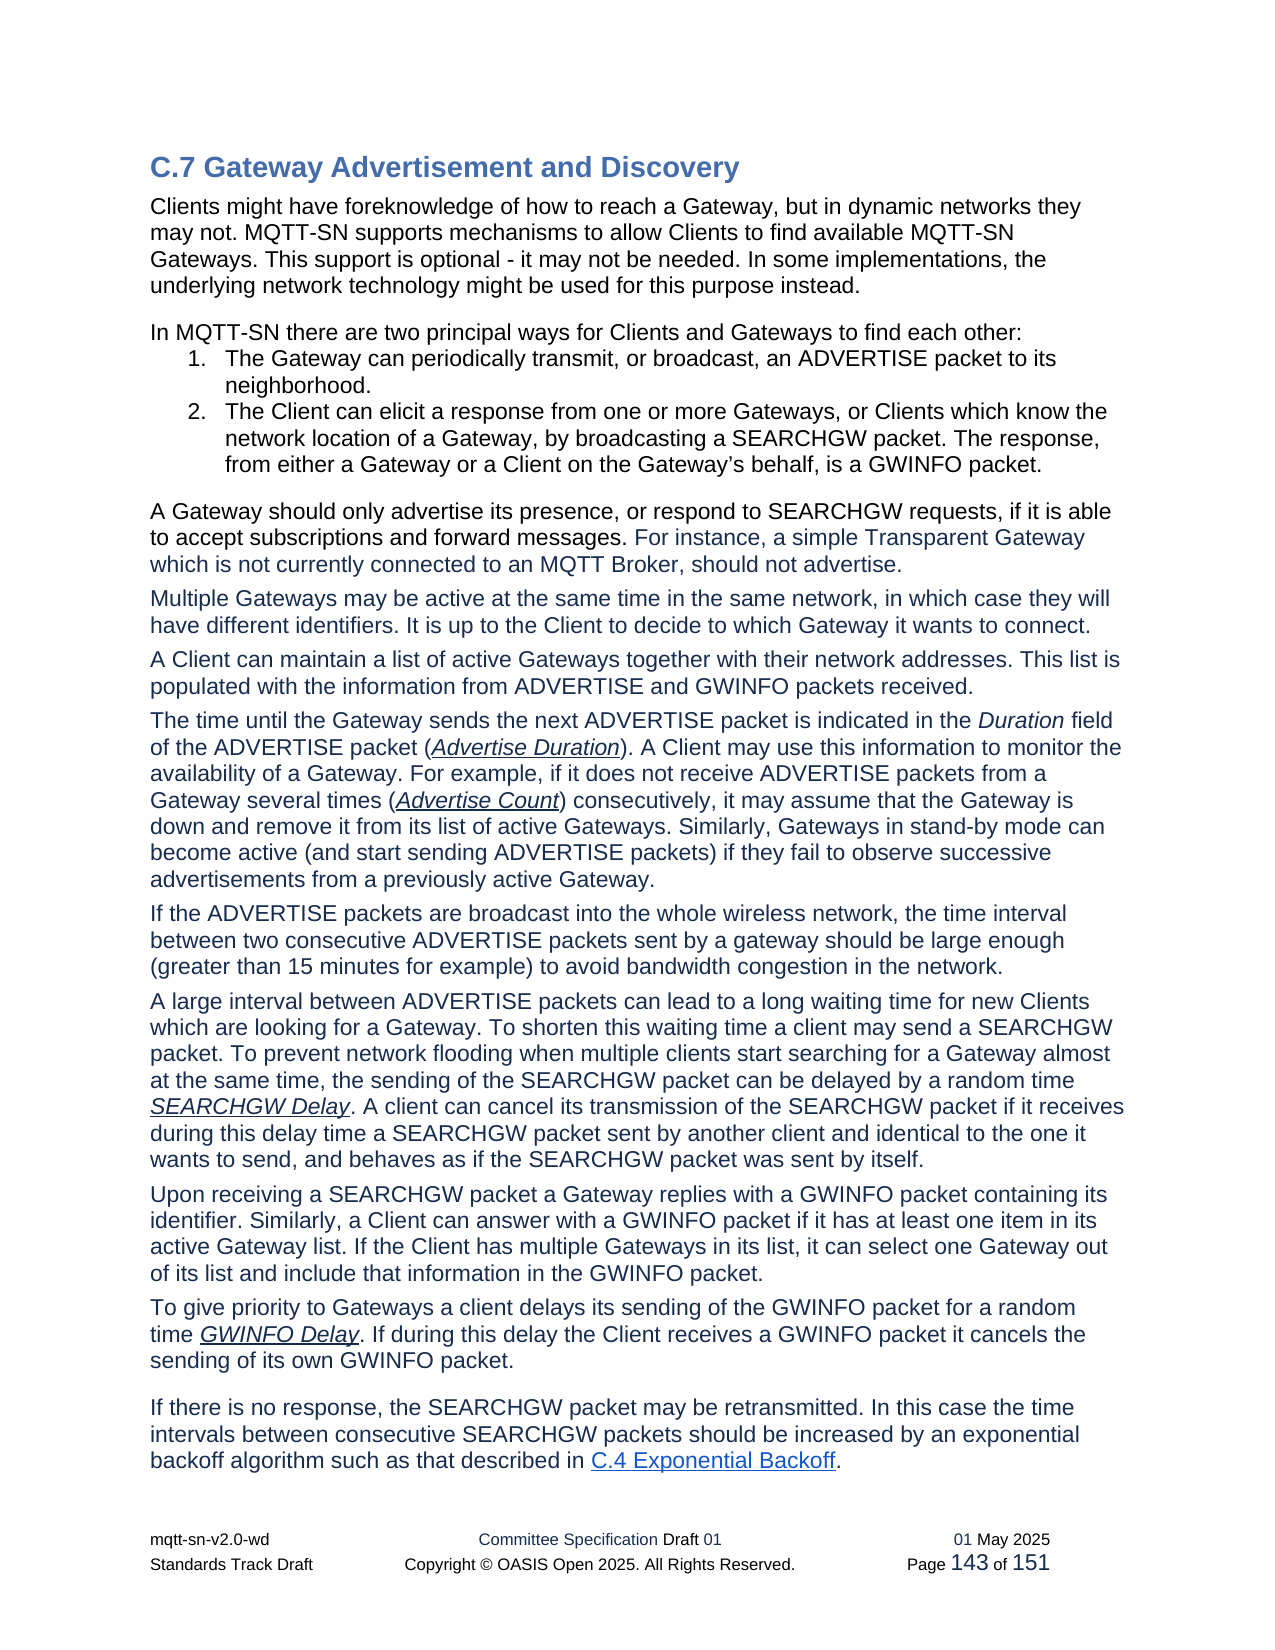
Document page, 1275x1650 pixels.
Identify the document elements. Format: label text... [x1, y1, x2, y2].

text To give priority to Gateways a client delays its sending of the GWINFO packet for a random time GWINFO Delay. If during this delay the Client receives a GWINFO packet it cancels the sending of its own GWINFO packet. [150, 1294, 1124, 1373]
text If the ADVERTISE packets are broadcast into the whole wireless network, the time interval between two consecutive ADVERTISE packets sent by a gateway should be large enough (greater than 15 minutes for example) to avoid bandwidth congestion in the network. [150, 900, 1124, 979]
text The time until the Gateway sends the next ADVERTISE packet is indicated in the Duration field of the ADVERTISE packet (Advertise Duration). A Client may use this information to monitor the availability of a Gateway. For example, if it does not receive ADVERTISE packets from a Gateway several times (Advertise Count) consecutively, it may assume that the Gateway is down and remove it from its list of active Gateways. Similarly, Gateways in stand-by mode can become active (and start sending ADVERTISE packets) if they fail to observe successive advertisements from a previously active Gateway. [150, 707, 1124, 892]
subtitle C.7 Gateway Advertisement and Discovery [150, 150, 1124, 183]
text A Gateway should only advertise its presence, or respond to SEARCHGW requests, if it is able to accept subscriptions and forward messages. For instance, a simple Transparent Gateway which is not currently connected to an MQTT Broker, should not advertise. [150, 498, 1125, 577]
text A Client can maintain a list of active Gateways together with their network addresses. This list is populated with the information from ADVERTISE and GWINFO packets received. [150, 646, 1124, 699]
text In MQTT-SN there are two principal ways for Clients and Gateways to find each other: [150, 319, 1125, 345]
text Clients might have foreknowledge of how to reach a Gateway, but in dynamic networks they may not. MQTT-SN supports mechanisms to allow Clients to find available MQTT-SN Gateways. This support is optional - it may not be needed. In some implementations, the underlying network technology might be used for this purpose instead. [150, 193, 1125, 298]
list The Gateway can periodically transmit, or broadcast, an ADVERTISE packet to its neighborhood. [187, 345, 1125, 398]
text Upon receiving a SEARCHGW packet a Gateway replies with a GWINFO packet containing its identifier. Similarly, a Client can answer with a GWINFO packet if it has at least one item in its active Gateway list. If the Client has multiple Gateways in its list, it can select one Gateway out of its list and include that information in the GWINFO packet. [150, 1181, 1124, 1286]
text If there is no response, the SEARCHGW packet may be retransmitted. In this case the time intervals between consecutive SEARCHGW packets should be increased by an exponential backoff algorithm such as that described in C.4 Exponential Backoff. [150, 1394, 1124, 1473]
text Multiple Gateways may be active at the same time in the same network, in which case they will have different identifiers. It is up to the Client to decide to which Gateway it wants to connect. [150, 585, 1124, 638]
list The Client can elicit a response from one or more Gateways, or Clients which know the network location of a Gateway, by broadcasting a SEARCHGW packet. The response, from either a Gateway or a Client on the Gateway’s behalf, is a GWINFO packet. [187, 398, 1125, 477]
text A large interval between ADVERTISE packets can lead to a long waiting time for new Clients which are looking for a Gateway. To shorten this waiting time a client may send a SEARCHGW packet. To prevent network flooding when multiple clients start searching for a Gateway almost at the same time, the sending of the SEARCHGW packet can be delayed by a random time SEARCHGW Delay. A client can cancel its transmission of the SEARCHGW packet if it receives during this delay time a SEARCHGW packet sent by another client and identical to the one it wants to send, and behaves as if the SEARCHGW packet was sent by itself. [150, 988, 1124, 1172]
